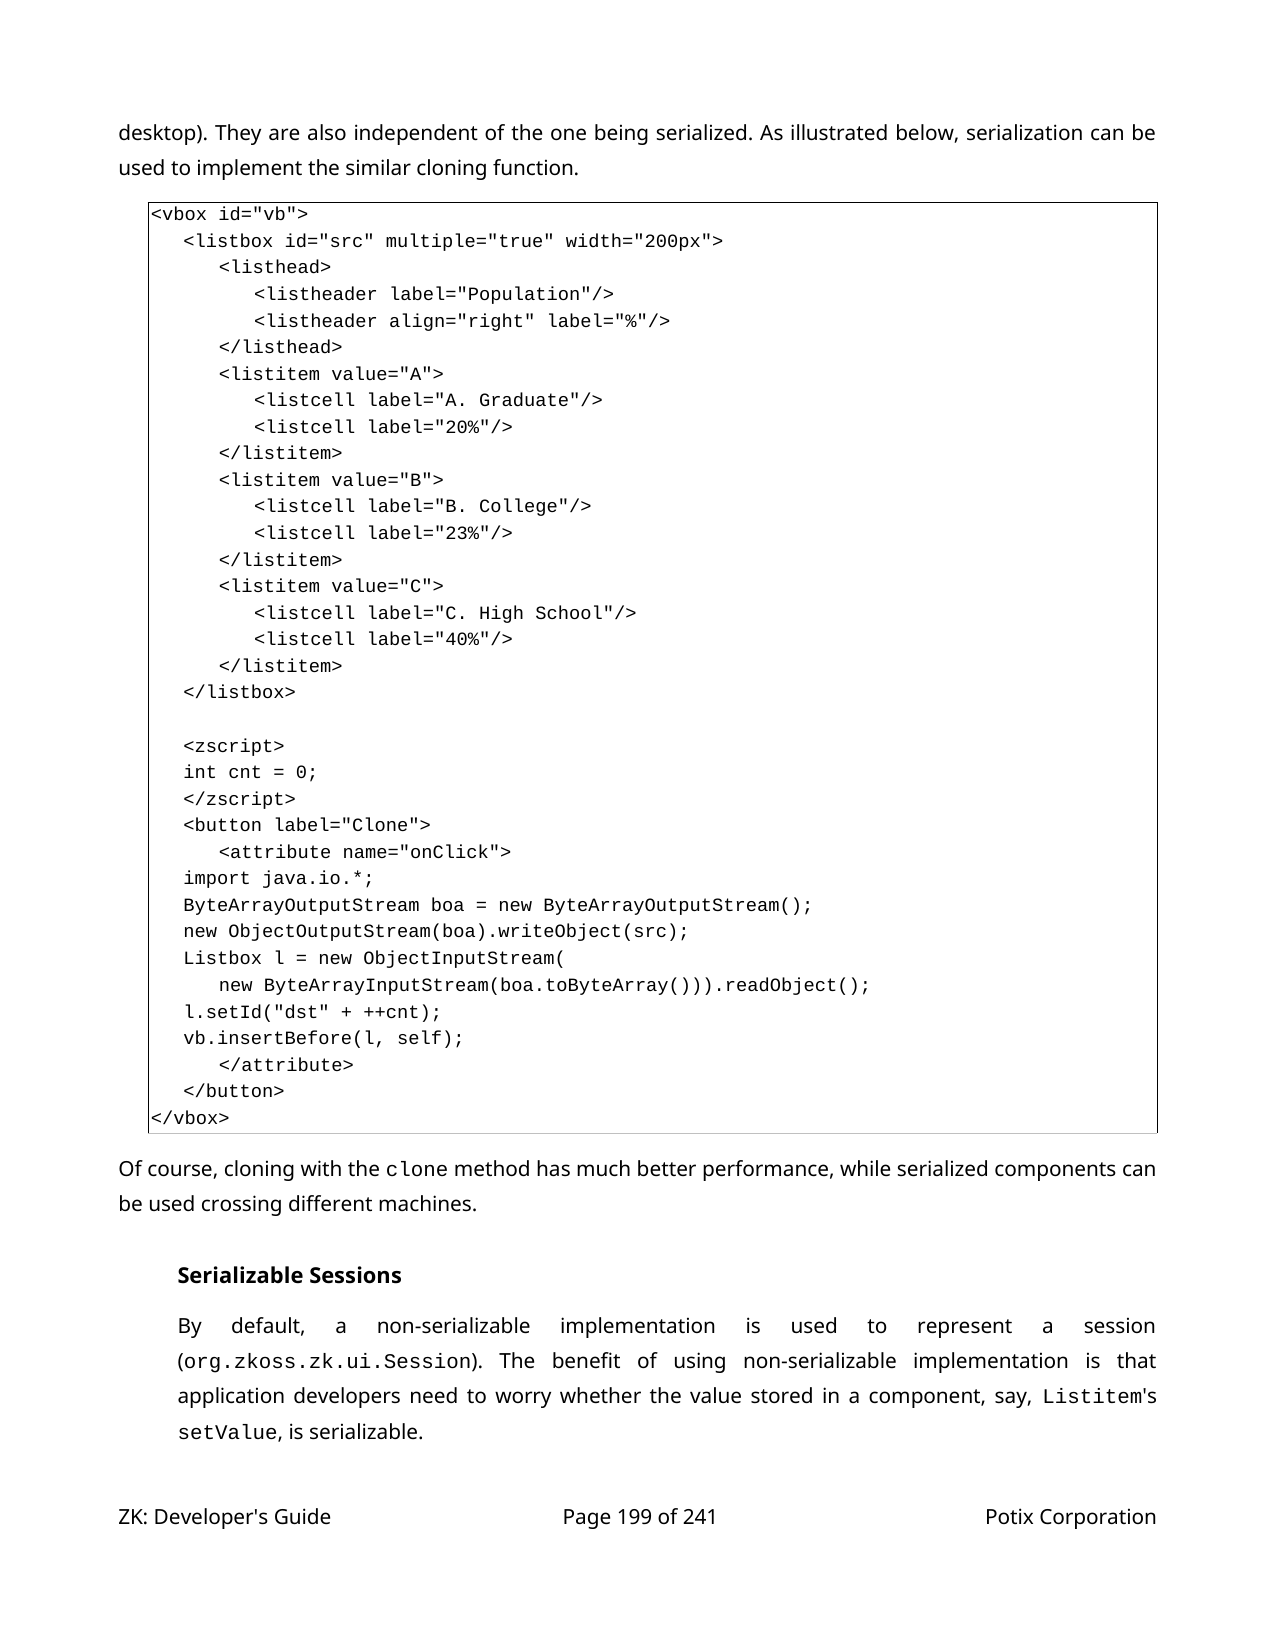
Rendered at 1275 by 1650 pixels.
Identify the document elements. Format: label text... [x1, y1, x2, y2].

text <vbox id="vb"> <listbox id="src" multiple="true" width="200px"> <listhead> <listheader label="Population"/> <listheader align="right" label="%"/> </listhead> <listitem value="A"> <listcell label="A. Graduate"/> <listcell label="20%"/> </listitem> <listitem value="B"> <listcell label="B. College"/> <listcell label="23%"/> </listitem> <listitem value="C"> <listcell label="C. High School"/> <listcell label="40%"/> </listitem> </listbox> <zscript> int cnt = 0; </zscript> <button label="Clone"> <attribute name="onClick"> import java.io.*; ByteArrayOutputStream boa = new ByteArrayOutputStream(); new ObjectOutputStream(boa).writeObject(src); Listbox l = new ObjectInputStream( [149, 203, 1157, 970]
text By default, a non-serializable implementation is used to represent a session (org.zkoss.zk.ui.Session). The benefit of using non-serializable implementation is that application developers need to worry whether the value stored in a component, say, Listitem's setValue, is serializable. [177, 1311, 1157, 1446]
subtitle Serializable Sessions [177, 1260, 1157, 1290]
text desktop). They are also independent of the one being serialized. As illustrated below, serialization can be used to implement the similar cloning function. [118, 118, 1157, 182]
text new ByteArrayInputStream(boa.toByteArray())).readObject(); l.setId("dst" + ++cnt); vb.insertBefore(l, self); </attribute> </button> </vbox> [149, 973, 1157, 1133]
text Of course, cloning with the clone method has much better performance, while serialized components can be used crossing different machines. [118, 1154, 1157, 1218]
